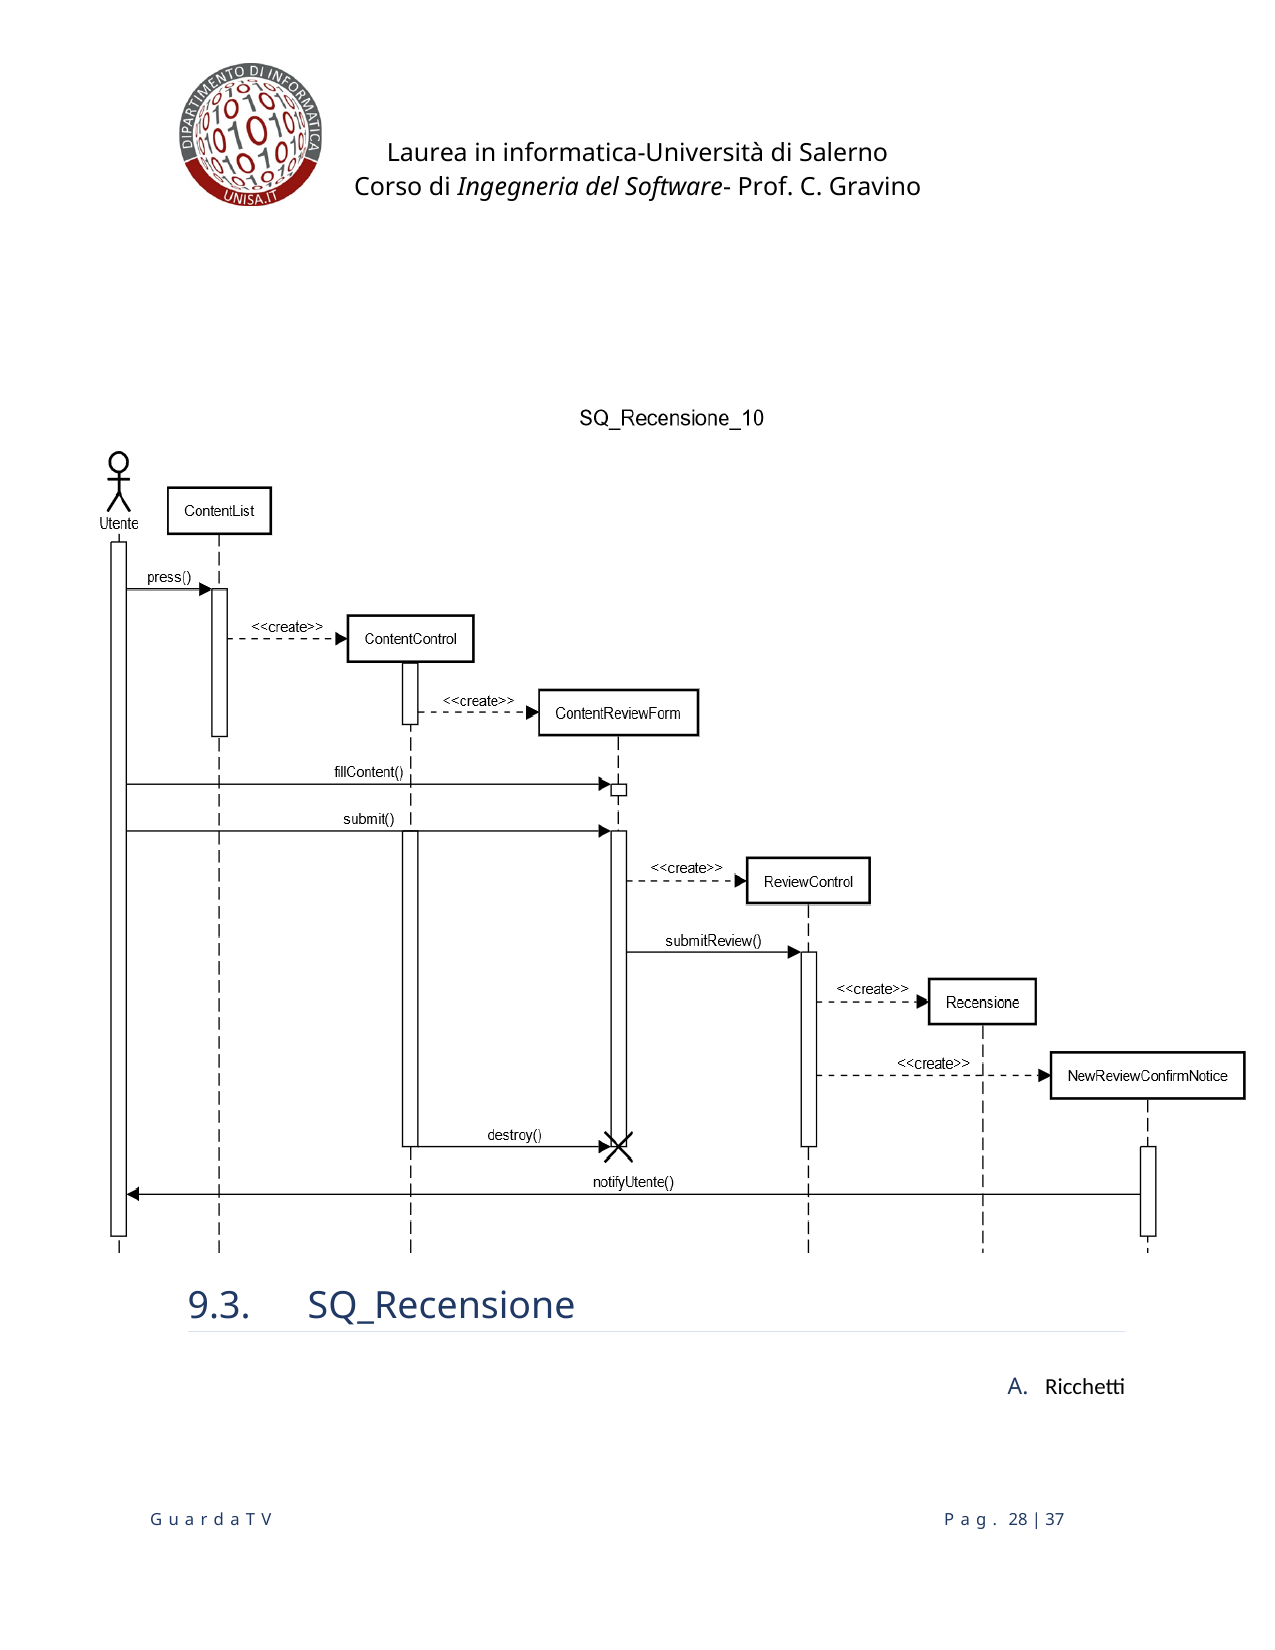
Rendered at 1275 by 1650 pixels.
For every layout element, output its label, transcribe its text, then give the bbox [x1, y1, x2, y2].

list [187, 378, 1125, 401]
list Ricchetti [187, 1370, 1125, 1401]
list SQ_Recensione [187, 1253, 1125, 1332]
